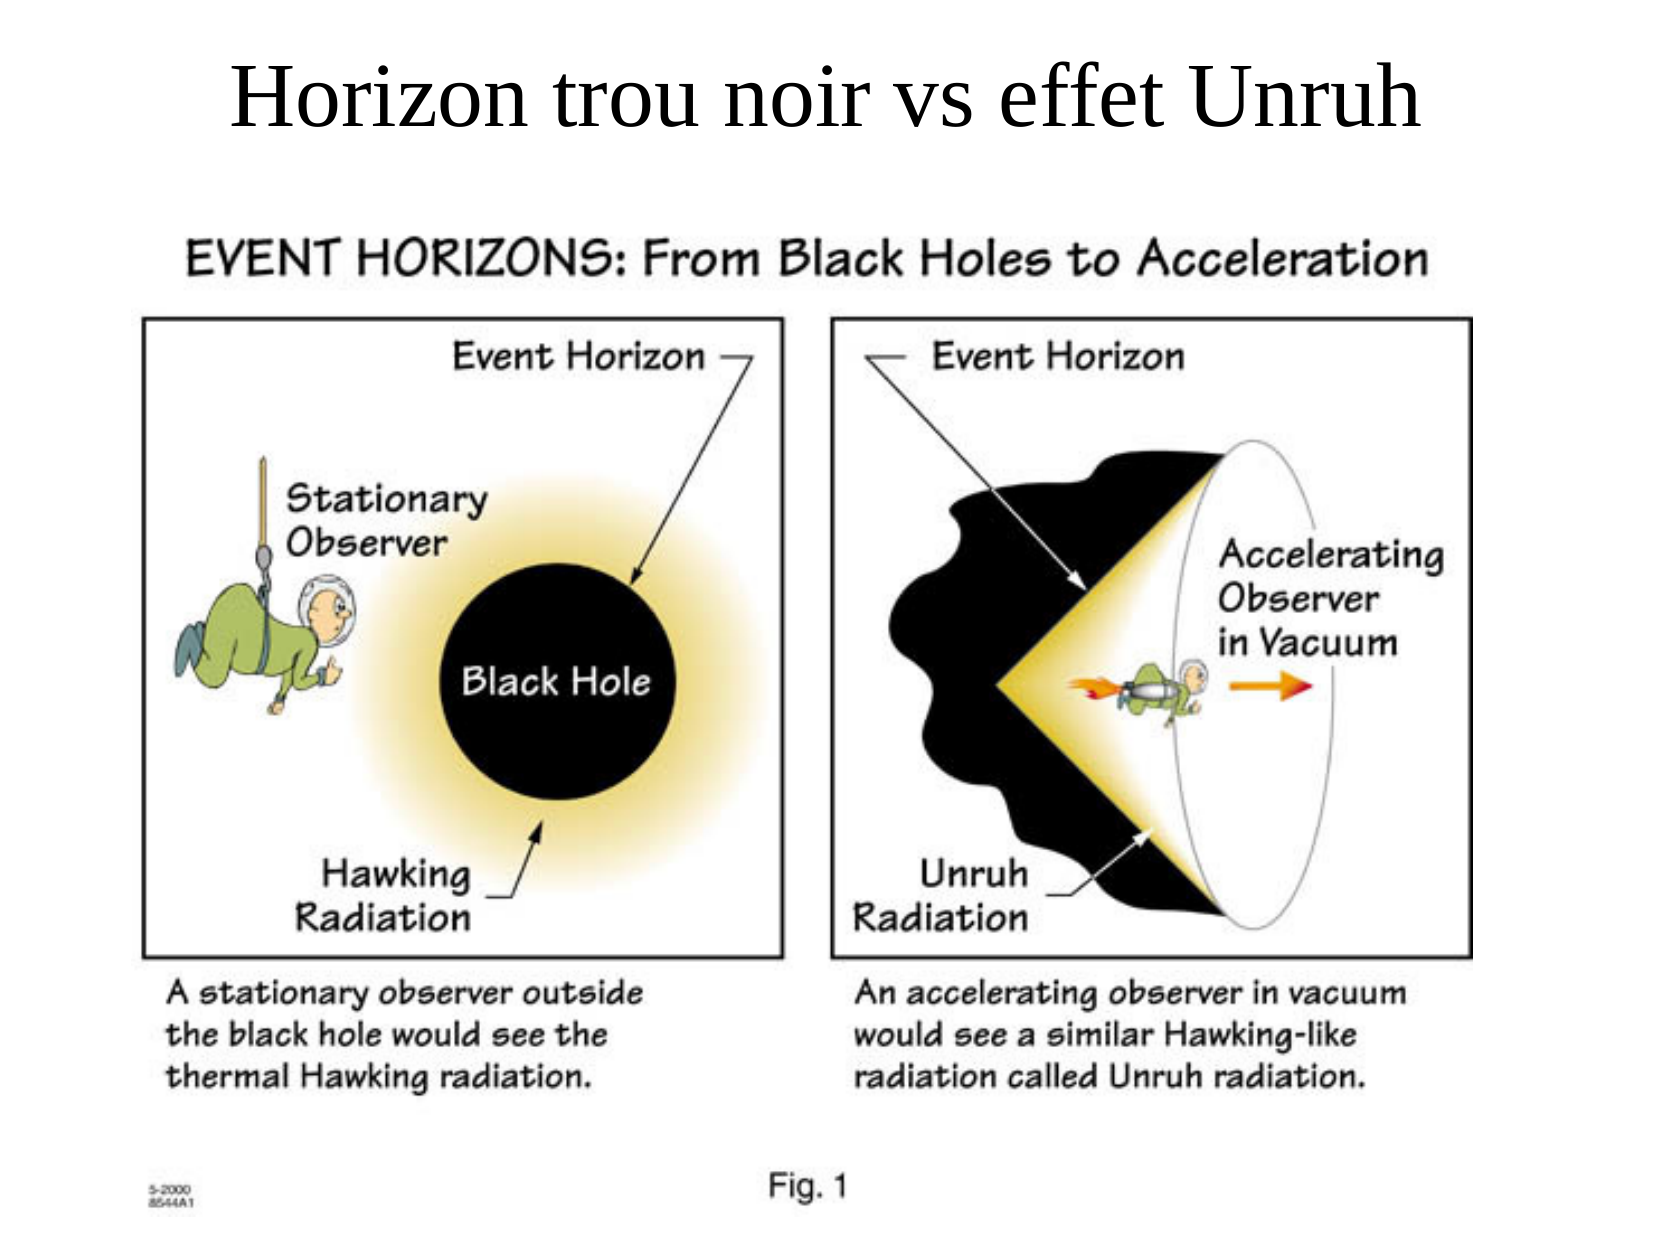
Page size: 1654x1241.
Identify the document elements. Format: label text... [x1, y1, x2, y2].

title Horizon trou noir vs effet Unruh [82, 0, 1571, 194]
picture [131, 219, 1473, 1217]
